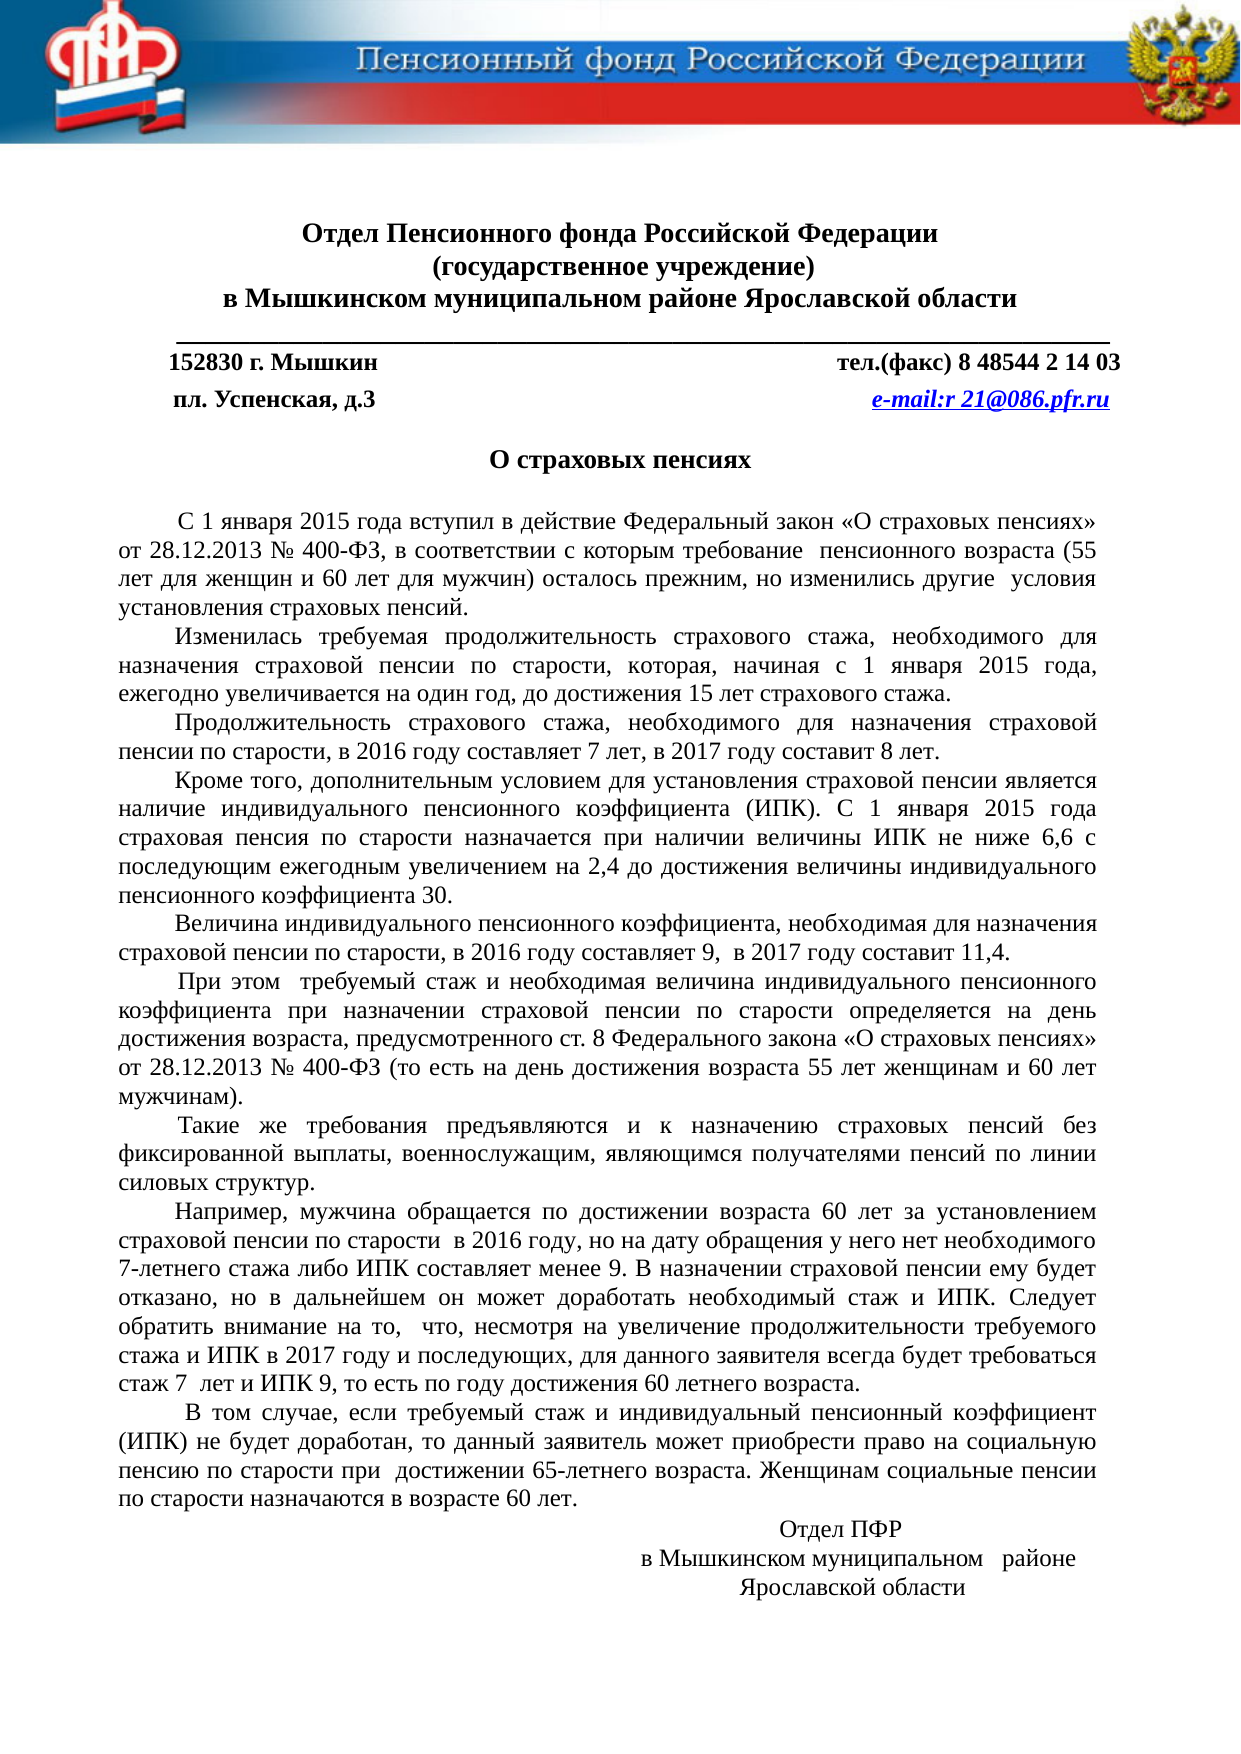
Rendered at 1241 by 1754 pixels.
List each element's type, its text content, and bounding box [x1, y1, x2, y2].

text (государственное учреждение) [118, 249, 1122, 281]
text Отдел Пенсионного фонда Российской Федерации [118, 216, 1122, 249]
picture [168, 22, 177, 31]
text ________________________________________________________________ [118, 313, 1122, 347]
text 152830 г. Мышкин тел.(факс) 8 48544 2 14 03 [118, 347, 1122, 376]
text О страховых пенсиях [118, 443, 1122, 474]
picture [32, 42, 36, 62]
picture [0, 0, 1241, 152]
picture [55, 21, 64, 28]
table_header С 1 января 2015 года вступил в действие Федеральный закон «О страховых пенсиях» от 28.12.2013 № 400-ФЗ, в соответствии с которым требование пенсионного возраста (55 лет для женщин и 60 лет для мужчин) осталось прежним, но изменились другие условия установления страховых пенсий. Изменилась требуемая продолжительность страхового стажа, необходимого для назначения страховой пенсии по старости, которая, начиная с 1 января 2015 года, ежегодно увеличивается на один год, до достижения 15 лет страхового стажа. Продолжительность страхового стажа, необходимого для назначения страховой пенсии по старости, в 2016 году составляет 7 лет, в 2017 году составит 8 лет. Кроме того, дополнительным условием для установления страховой пенсии является наличие индивидуального пенсионного коэффициента (ИПК). С 1 января 2015 года страховая пенсия по старости назначается при наличии величины ИПК не ниже 6,6 с последующим ежегодным увеличением на 2,4 до достижения величины индивидуального пенсионного коэффициента 30. Величина индивидуального пенсионного коэффициента, необходимая для назначения страховой пенсии по старости, в 2016 году составляет 9, в 2017 году составит 11,4. При этом требуемый стаж и необходимая величина индивидуального пенсионного коэффициента при назначении страховой пенсии по старости определяется на день достижения возраста, предусмотренного ст. 8 Федерального закона «О страховых пенсиях» от 28.12.2013 № 400-ФЗ (то есть на день достижения возраста 55 лет женщинам и 60 лет мужчинам). Такие же требования предъявляются и к назначению страховых пенсий без фиксированной выплаты, военнослужащим, являющимся получателями пенсий по линии силовых структур. Например, мужчина обращается по достижении возраста 60 лет за установлением страховой пенсии по старости в 2016 году, но на дату обращения у него нет необходимого 7-летнего стажа либо ИПК составляет менее 9. В назначении страховой пенсии ему будет отказано, но в дальнейшем он может доработать необходимый стаж и ИПК. Следует обратить внимание на то, что, несмотря на увеличение продолжительности требуемого стажа и ИПК в 2017 году и последующих, для данного заявителя всегда будет требоваться стаж 7 лет и ИПК 9, то есть по году достижения 60 летнего возраста. В том случае, если требуемый стаж и индивидуальный пенсионный коэффициент (ИПК) не будет доработан, то данный заявитель может приобрести право на социальную пенсию по старости при достижении 65-летнего возраста. Женщинам социальные пенсии по старости назначаются в возрасте 60 лет. Отдел ПФР в Мышкинском муниципальном районе Ярославской области [115, 503, 1101, 1604]
table_cell [115, 1604, 1101, 1639]
subtitle пл. Успенская, д.3 e-mail:r 21@086.pfr.ru [118, 376, 1122, 414]
text в Мышкинском муниципальном районе Ярославской области [118, 281, 1122, 313]
